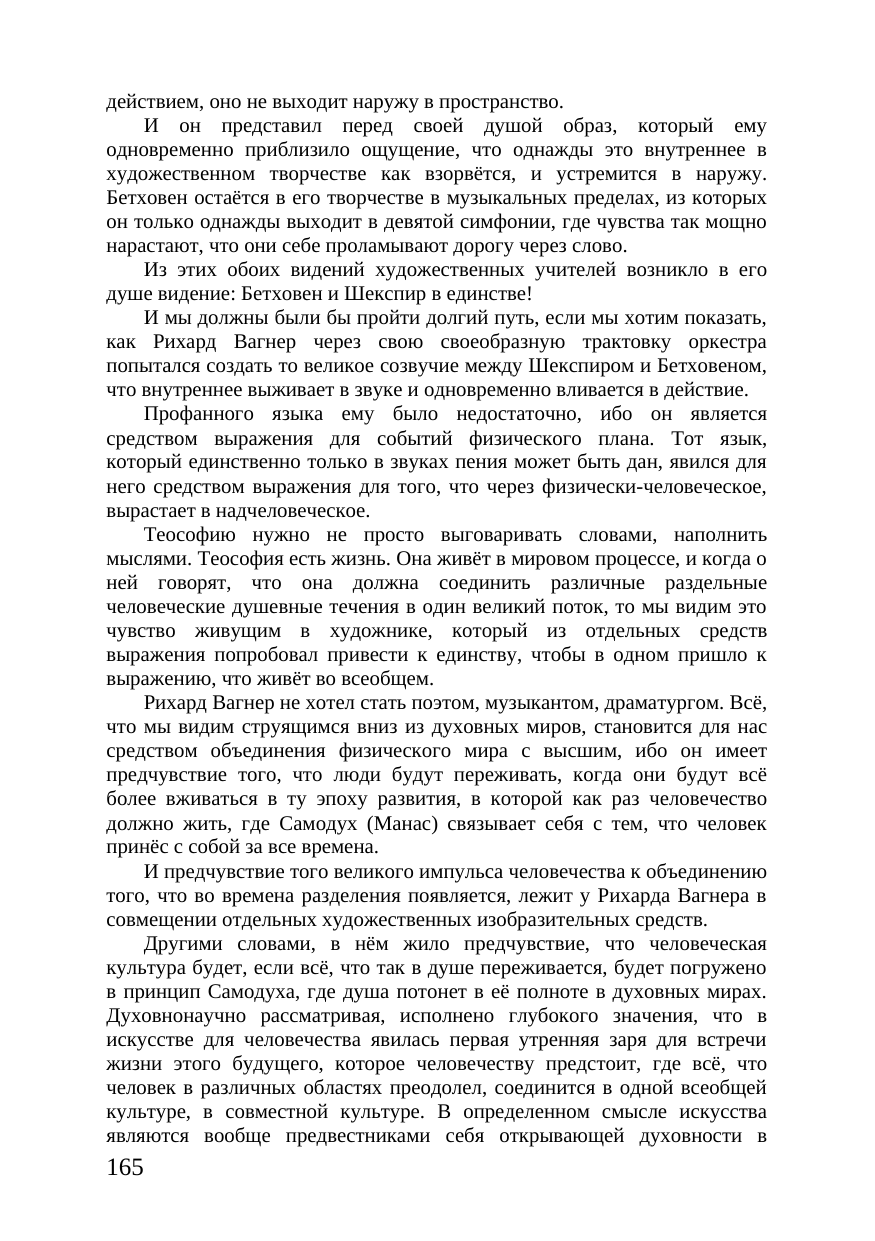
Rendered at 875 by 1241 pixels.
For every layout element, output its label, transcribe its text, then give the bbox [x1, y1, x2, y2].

text И предчувствие того великого импульса человечества к объединению того, что во времена разделения появляется, лежит у Рихарда Вагнера в совмещении отдельных художественных изобразительных средств. [106, 858, 768, 931]
text Рихард Вагнер не хотел стать поэтом, музыкантом, драматургом. Всё, что мы видим струящимся вниз из духовных миров, становится для нас средством объединения физического мира с высшим, ибо он имеет предчувствие того, что люди будут переживать, когда они будут всё более вживаться в ту эпоху развития, в которой как раз человечество должно жить, где Самодух (Манас) связывает себя с тем, что человек принёс с собой за все времена. [106, 690, 768, 858]
text Теософию нужно не просто выговаривать словами, наполнить мыслями. Теософия есть жизнь. Она живёт в мировом процессе, и когда о ней говорят, что она должна соединить различные раздельные человеческие душевные течения в один великий поток, то мы видим это чувство живущим в художнике, который из отдельных средств выражения попробовал привести к единству, чтобы в одном пришло к выражению, что живёт во всеобщем. [106, 522, 768, 690]
text И он представил перед своей душой образ, который ему одновременно приблизило ощущение, что однажды это внутреннее в художественном творчестве как взорвётся, и устремится в наружу. Бетховен остаётся в его творчестве в музыкальных пределах, из которых он только однажды выходит в девятой симфонии, где чувства так мощно нарастают, что они себе проламывают дорогу через слово. [106, 113, 768, 257]
text Другими словами, в нём жило предчувствие, что человеческая культура будет, если всё, что так в душе переживается, будет погружено в принцип Самодуха, где душа потонет в её полноте в духовных мирах. Духовнонаучно рассматривая, исполнено глубокого значения, что в искусстве для человечества явилась первая утренняя заря для встречи жизни этого будущего, которое человечеству предстоит, где всё, что человек в различных областях преодолел, соединится в одной всеобщей культуре, в совместной культуре. В определенном смысле искусства являются вообще предвестниками себя открывающей духовности в [106, 931, 768, 1147]
text И мы должны были бы пройти долгий путь, если мы хотим показать, как Рихард Вагнер через свою своеобразную трактовку оркестра попытался создать то великое созвучие между Шекспиром и Бетховеном, что внутреннее выживает в звуке и одновременно вливается в действие. [106, 305, 768, 401]
text действием, оно не выходит наружу в пространство. [106, 88, 768, 113]
text Из этих обоих видений художественных учителей возникло в его душе видение: Бетховен и Шекспир в единстве! [106, 257, 768, 305]
text Профанного языка ему было недостаточно, ибо он является средством выражения для событий физического плана. Тот язык, который единственно только в звуках пения может быть дан, явился для него средством выражения для того, что через физически-человеческое, вырастает в надчеловеческое. [106, 401, 768, 522]
